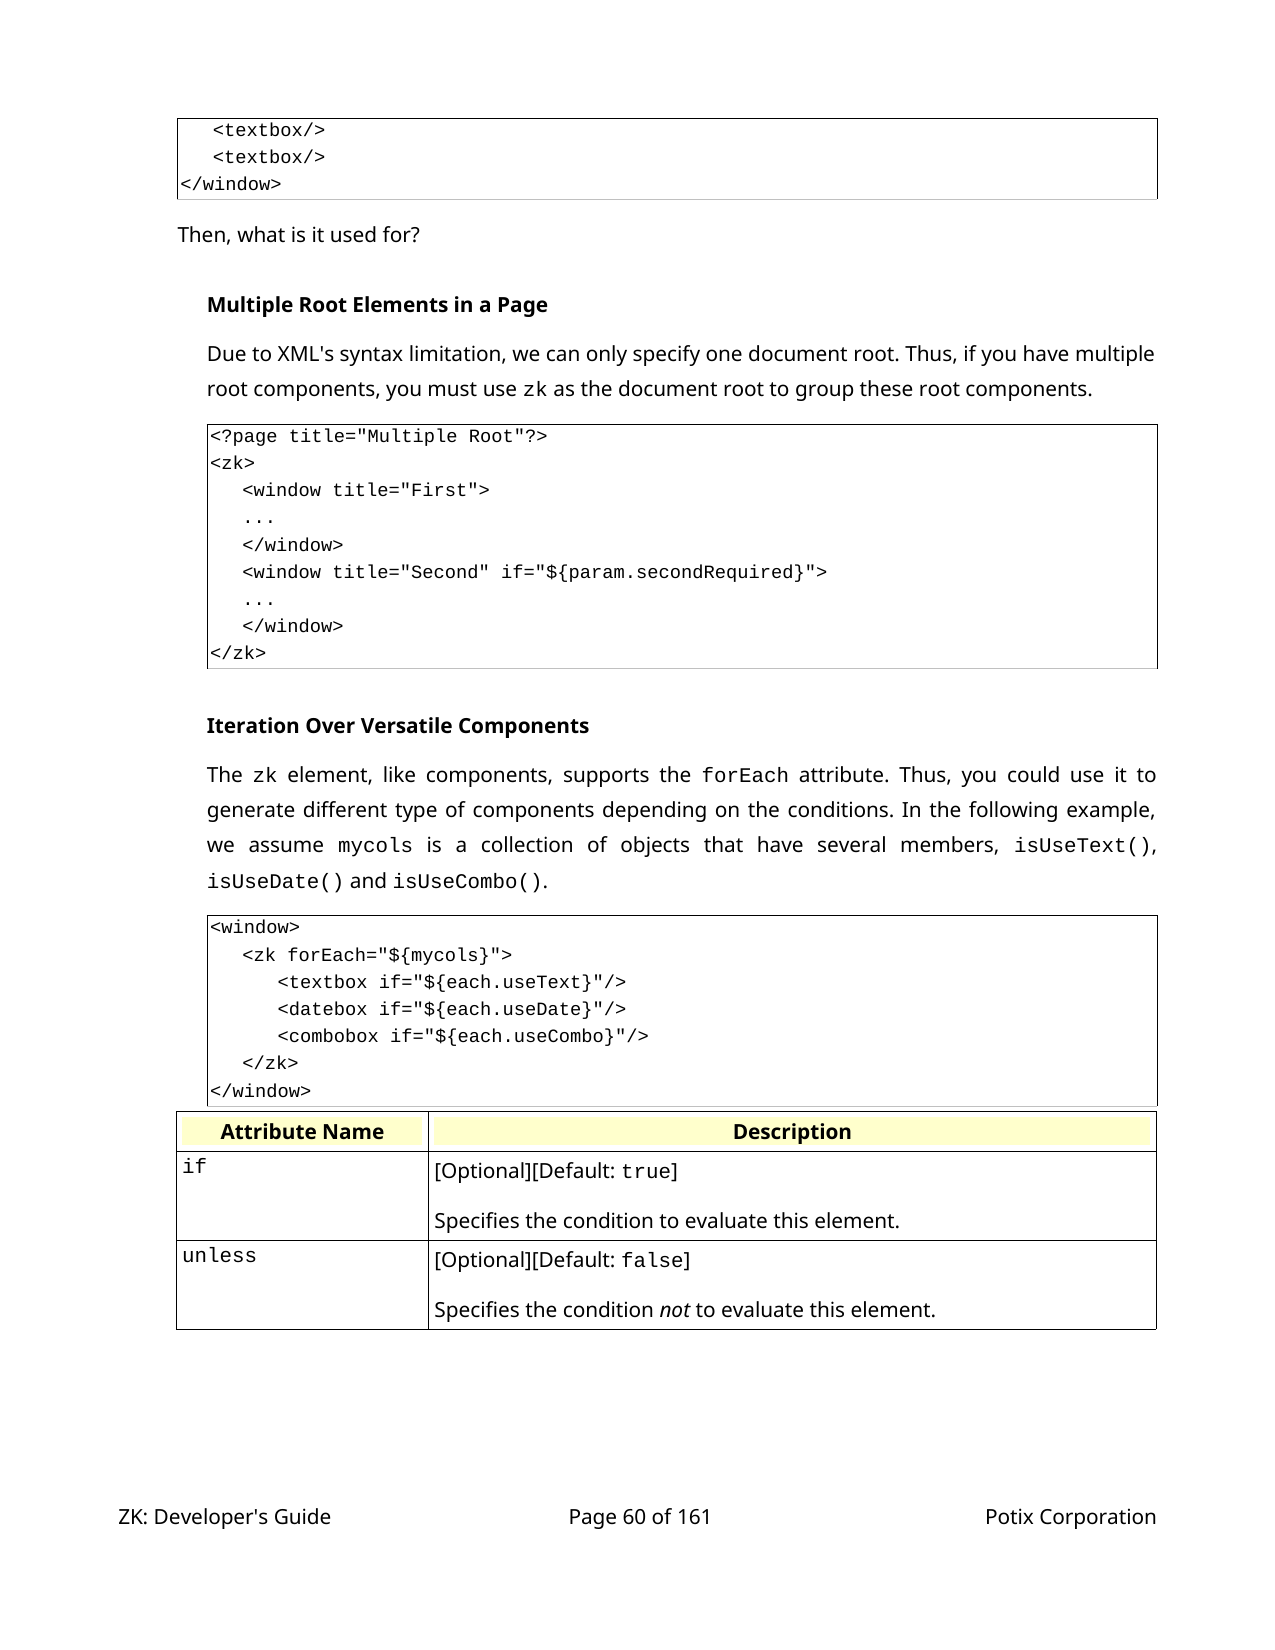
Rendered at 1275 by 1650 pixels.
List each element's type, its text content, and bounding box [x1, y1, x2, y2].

text </window> [208, 532, 1157, 557]
text <zk forEach="${mycols}"> [208, 942, 1157, 967]
text <zk> [208, 451, 1157, 475]
text <textbox/> <textbox/> [178, 119, 1157, 169]
text </window> [208, 1078, 1157, 1106]
text ... [208, 587, 1157, 611]
text ... [208, 505, 1157, 529]
text <datebox if="${each.useDate}"/> [208, 997, 1157, 1021]
text </window> [178, 172, 1157, 199]
table_cell unless [177, 1241, 428, 1329]
table_cell [Optional][Default: true] Specifies the condition to evaluate this element. [429, 1152, 1156, 1240]
text <combobox if="${each.useCombo}"/> [208, 1024, 1157, 1048]
subtitle Iteration Over Versatile Components [207, 711, 1157, 739]
table_cell if [177, 1152, 428, 1240]
text <?page title="Multiple Root"?> [208, 425, 1157, 448]
text Due to XML's syntax limitation, we can only specify one document root. Thus, if you have multiple root components, you must use zk as the document root to group these root components. [207, 339, 1157, 403]
text <window title="First"> [208, 478, 1157, 502]
text </zk> [208, 1051, 1157, 1076]
table_header Description [429, 1112, 1156, 1151]
table_header Attribute Name [177, 1112, 428, 1151]
table_cell [Optional][Default: false] Specifies the condition not to evaluate this element. [429, 1241, 1156, 1329]
text Then, what is it used for? [177, 220, 1157, 248]
text <window> [208, 916, 1157, 939]
text <textbox if="${each.useText}"/> [208, 970, 1157, 994]
subtitle Multiple Root Elements in a Page [207, 291, 1157, 319]
text </zk> [208, 641, 1157, 668]
text <window title="Second" if="${param.secondRequired}"> [208, 560, 1157, 584]
text The zk element, like components, supports the forEach attribute. Thus, you could use it to generate different type of components depending on the conditions. In the following example, we assume mycols is a collection of objects that have several members, isUseText(), isUseDate() and isUseCombo(). [207, 760, 1157, 895]
text </window> [208, 614, 1157, 638]
